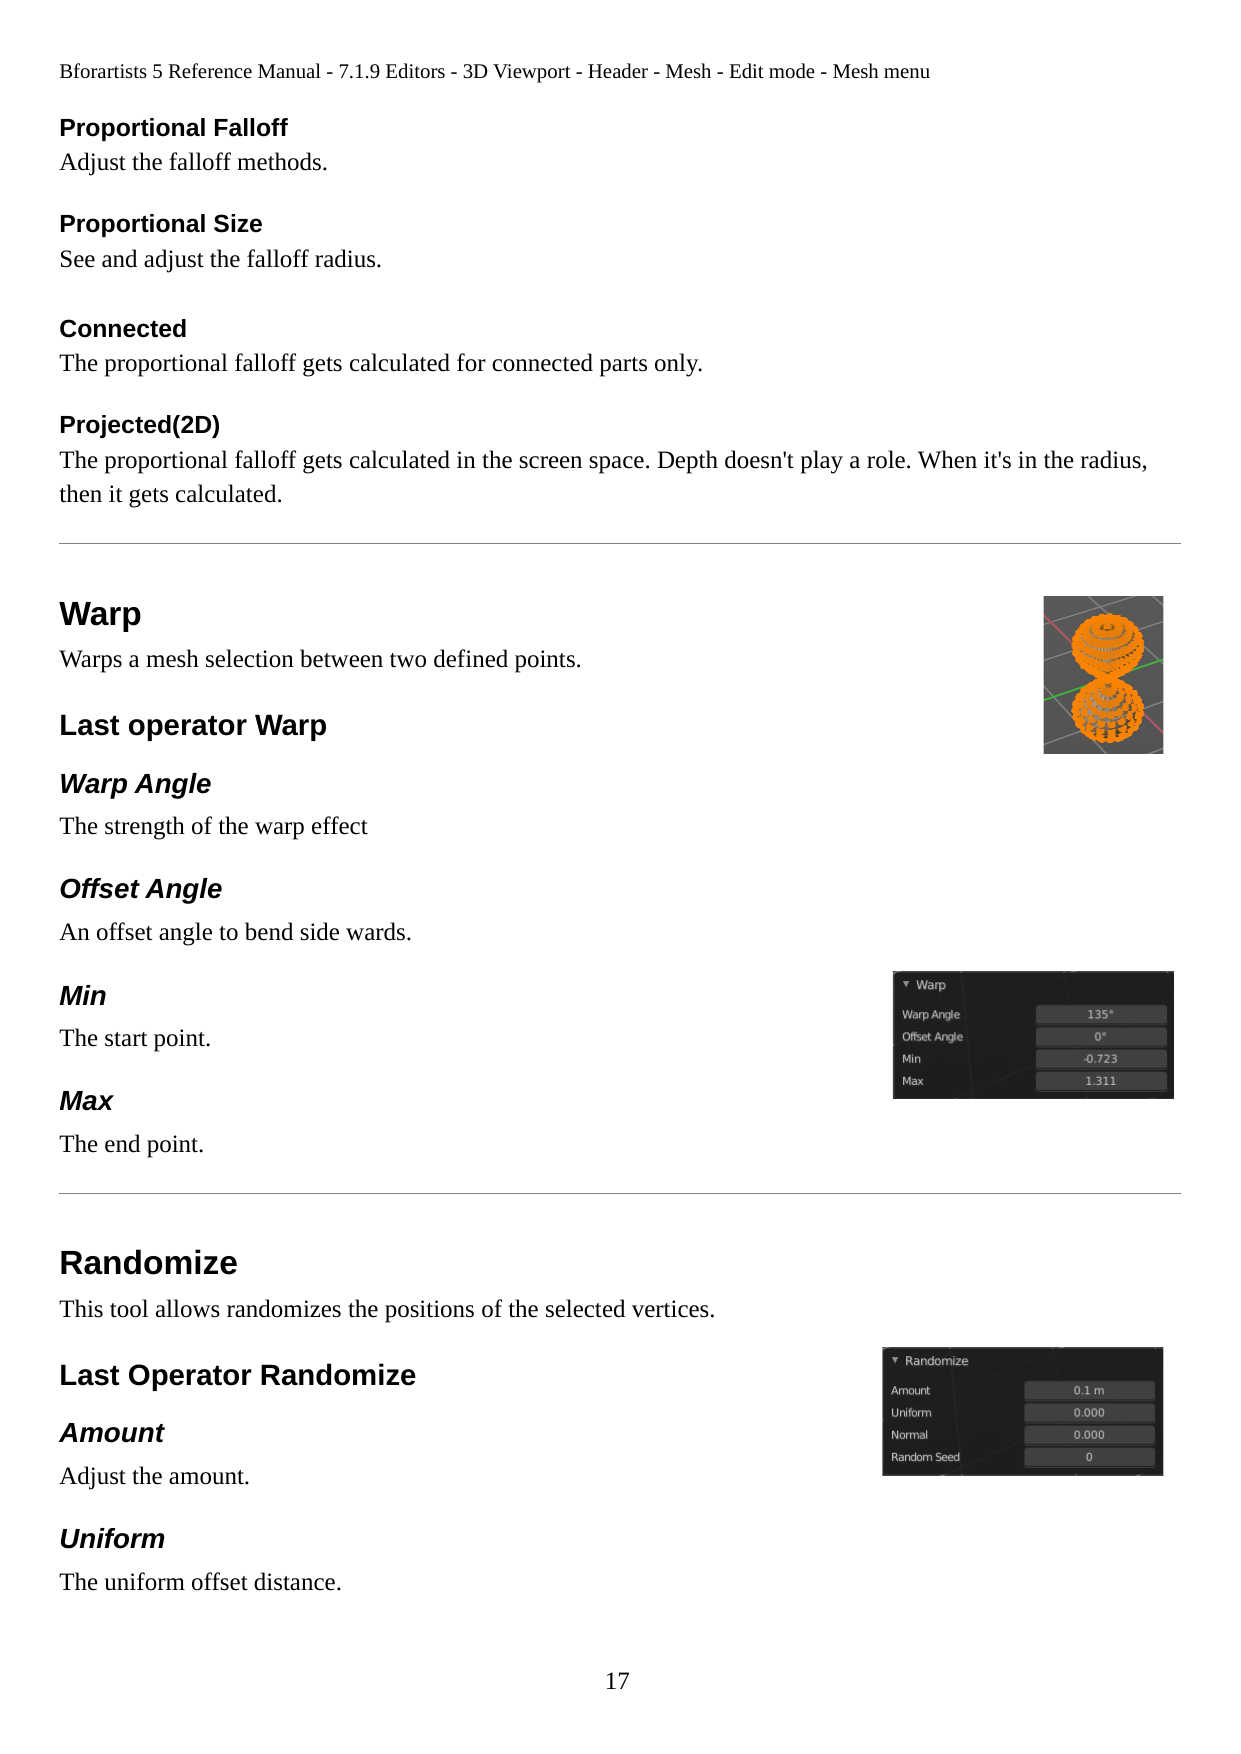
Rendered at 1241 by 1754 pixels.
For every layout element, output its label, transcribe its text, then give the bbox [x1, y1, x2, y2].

text This tool allows randomizes the positions of the selected vertices. [59, 1294, 1181, 1323]
subtitle [1164, 708, 1181, 742]
subtitle Amount [59, 1417, 882, 1449]
subtitle Last Operator Randomize [59, 1358, 882, 1392]
subtitle [1164, 1358, 1181, 1392]
text The uniform offset distance. [59, 1567, 1181, 1596]
subtitle Connected [59, 314, 1181, 342]
subtitle [1174, 979, 1181, 1011]
text Adjust the falloff methods. [59, 147, 1181, 176]
picture [892, 971, 1174, 1099]
picture [1043, 596, 1164, 754]
text The end point. [59, 1129, 1181, 1158]
text Warps a mesh selection between two defined points. [59, 644, 1043, 673]
subtitle Proportional Falloff [59, 113, 1181, 141]
text The proportional falloff gets calculated in the screen space. Depth doesn't play a role. When it's in the radius, then it gets calculated. [59, 445, 1181, 508]
subtitle Warp Angle [59, 767, 1181, 799]
subtitle Projected(2D) [59, 410, 1181, 439]
picture [882, 1347, 1164, 1476]
text An offset angle to bend side wards. [59, 917, 1181, 946]
subtitle Proportional Size [59, 209, 1181, 237]
subtitle Min [59, 979, 892, 1011]
subtitle [1164, 1417, 1181, 1449]
subtitle Offset Angle [59, 873, 1181, 905]
text Adjust the amount. [59, 1461, 1181, 1490]
text The proportional falloff gets calculated for connected parts only. [59, 348, 1181, 377]
text The strength of the warp effect [59, 811, 1181, 840]
subtitle Last operator Warp [59, 708, 1043, 742]
subtitle Warp [59, 593, 1181, 632]
text The start point. [59, 1023, 892, 1052]
subtitle Randomize [59, 1243, 1181, 1282]
subtitle Max [59, 1085, 1181, 1117]
text See and adjust the falloff radius. [59, 244, 1181, 272]
subtitle Uniform [59, 1523, 1181, 1554]
